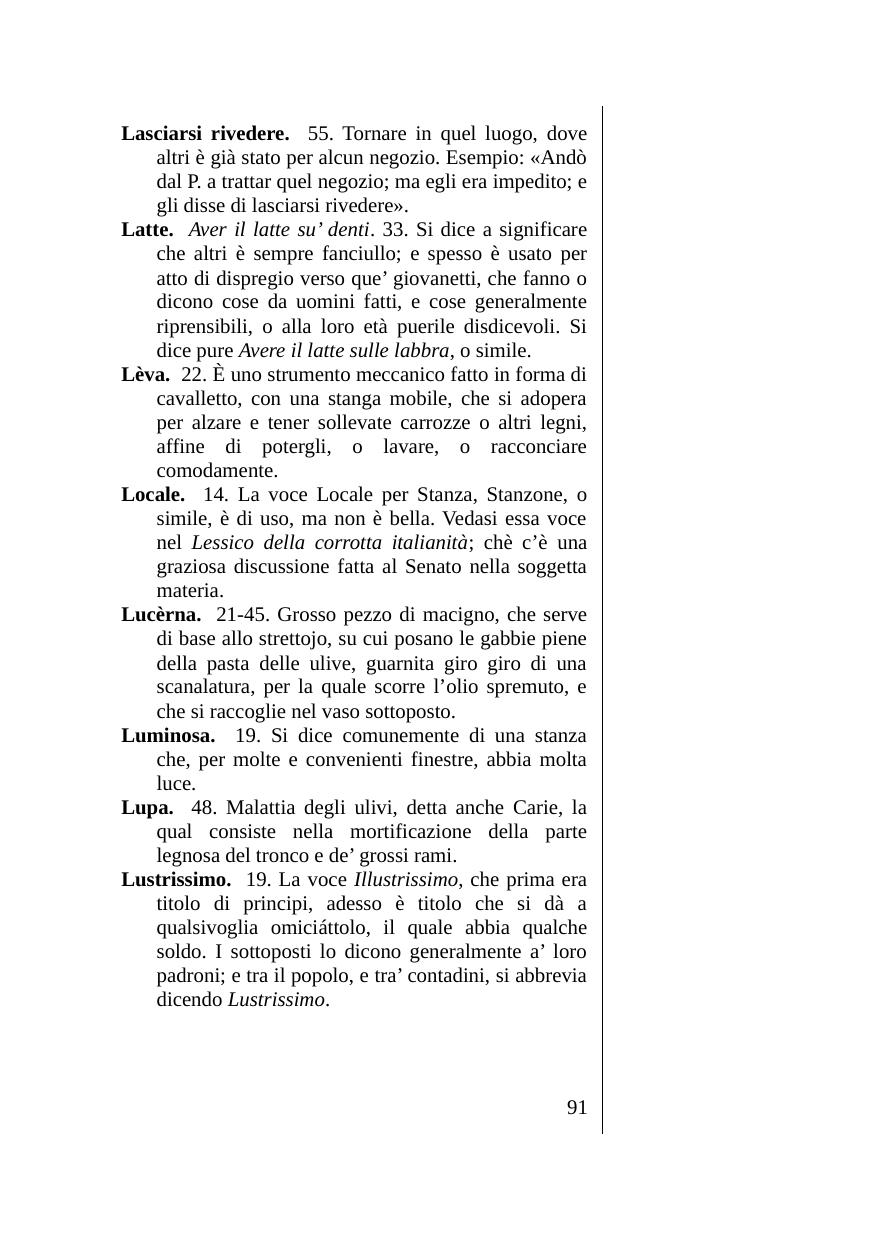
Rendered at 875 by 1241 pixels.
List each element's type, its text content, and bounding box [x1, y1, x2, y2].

text Latte. Aver il latte su’ denti. 32. Si dice a significare che altri è sempre fanciullo; e spesso è usato per atto di dispregio verso que’ giovanetti, che fanno o dicono cose da uomini fatti, e cose generalmente riprensibili, o alla loro età puerile disdicevoli. Si dice pure Avere il latte sulle labbra, o simile. [121, 217, 587, 362]
text Lupa. 47. Malattia degli ulivi, detta anche Carie, la qual consiste nella mortificazione della parte legnosa del tronco e de’ grossi rami. [121, 795, 587, 867]
text Lèva. 21. È uno strumento meccanico fatto in forma di cavalletto, con una stanga mobile, che si adopera per alzare e tener sollevate carrozze o altri legni, affine di potergli, o lavare, o racconciare comodamente. [121, 362, 587, 482]
text Lasciarsi rivedere. 54. Tornare in quel luogo, dove altri è già stato per alcun negozio. Esempio: «Andò dal P. a trattar quel negozio; ma egli era impedito; e gli disse di lasciarsi rivedere». [121, 121, 587, 217]
text Luminosa. 19. Si dice comunemente di una stanza che, per molte e convenienti finestre, abbia molta luce. [121, 723, 587, 795]
text Lucèrna. 21-45. Grosso pezzo di macigno, che serve di base allo strettojo, su cui posano le gabbie piene della pasta delle ulive, guarnita giro giro di una scanalatura, per la quale scorre l’olio spremuto, e che si raccoglie nel vaso sottoposto. [121, 602, 587, 723]
text Locale. 14. La voce Locale per Stanza, Stanzone, o simile, è di uso, ma non è bella. Vedasi essa voce nel Lessico della corrotta italianità; chè c’è una graziosa discussione fatta al Senato nella soggetta materia. [121, 482, 587, 602]
text Lustrissimo. 19. La voce Illustrissimo, che prima era titolo di principi, adesso è titolo che si dà a qualsivoglia omiciáttolo, il quale abbia qualche soldo. I sottoposti lo dicono generalmente a’ loro padroni; e tra il popolo, e tra’ contadini, si abbrevia dicendo Lustrissimo. [121, 867, 587, 1011]
